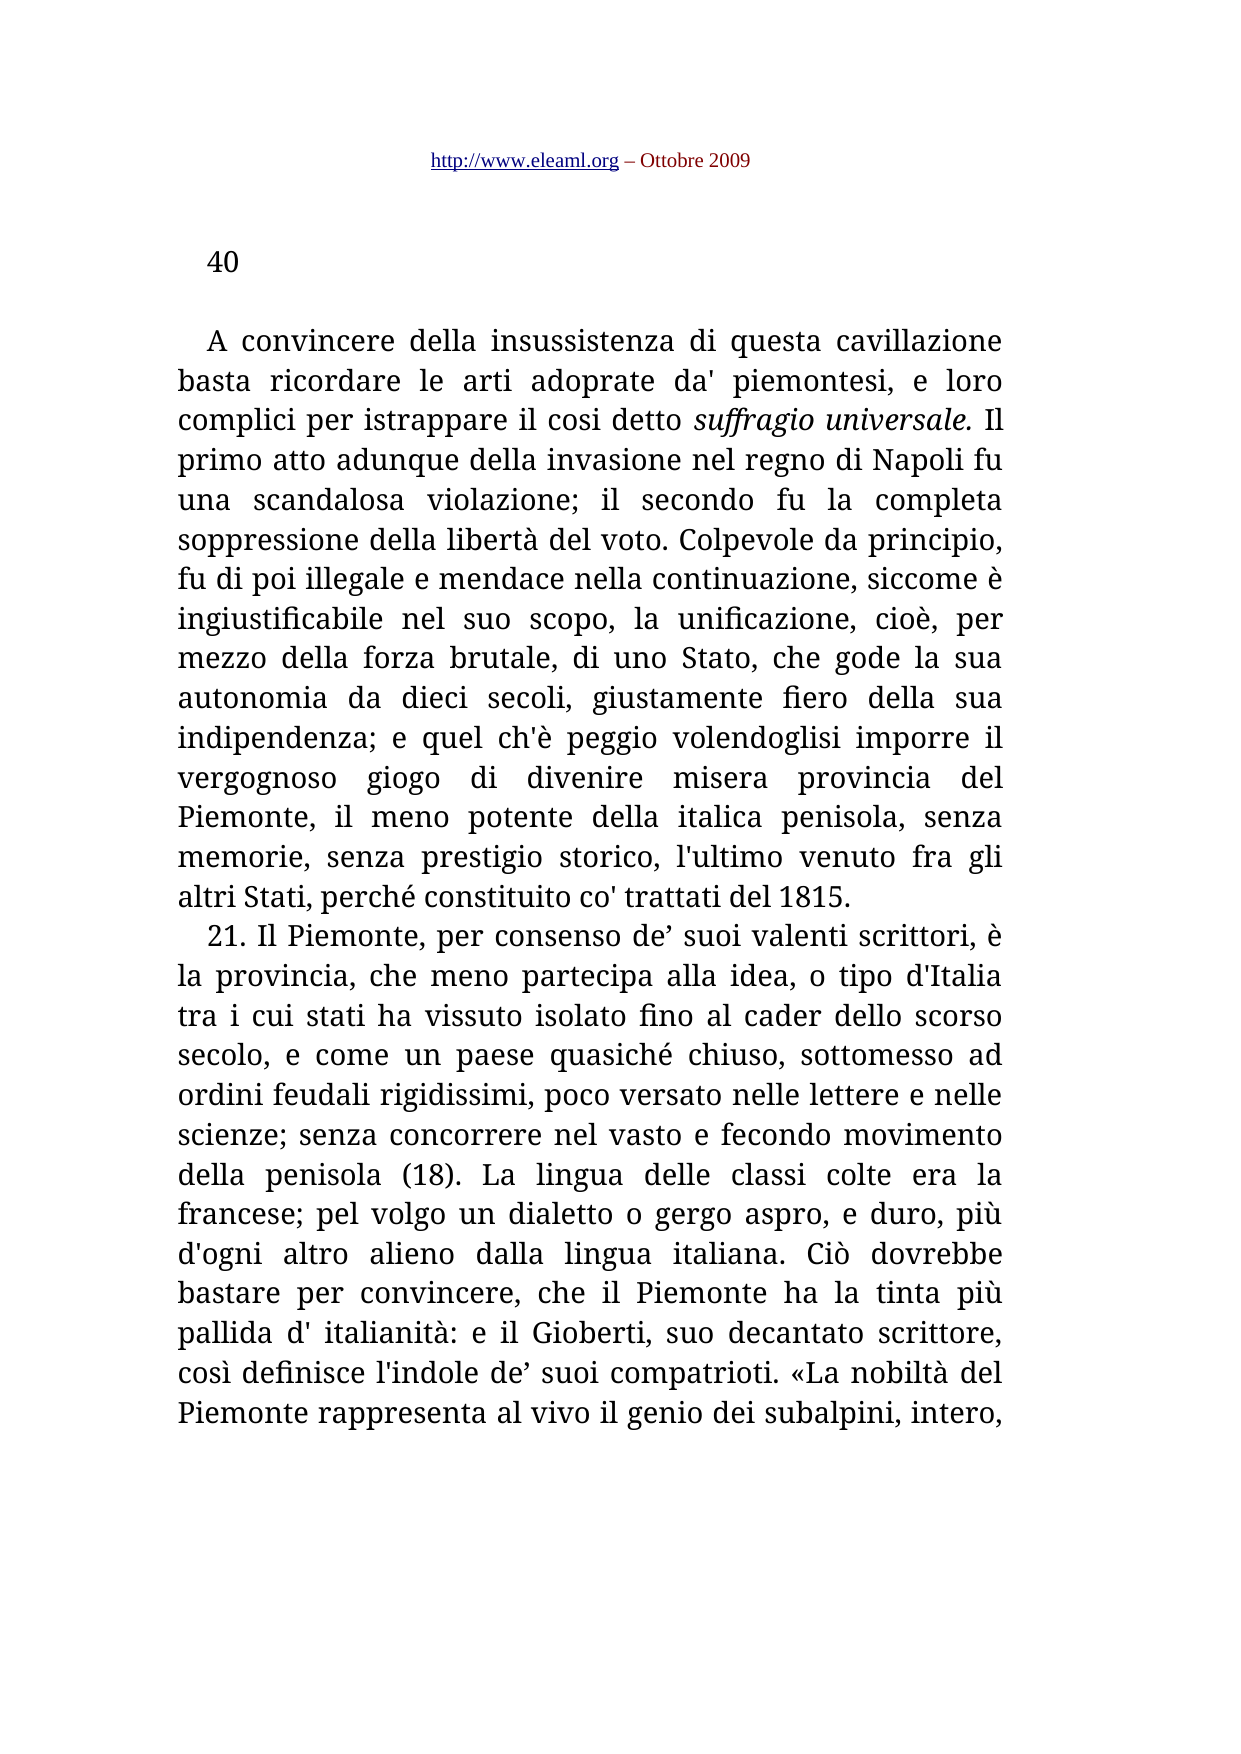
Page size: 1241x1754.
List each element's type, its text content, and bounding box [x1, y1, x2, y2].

text 21. Il Piemonte, per consenso de’ suoi valenti scrittori, è la provincia, che meno partecipa alla idea, o tipo d'Italia tra i cui stati ha vissuto isolato fino al cader dello scorso secolo, e come un paese quasiché chiuso, sottomesso ad ordini feudali rigidissimi, poco versato nelle lettere e nelle scienze; senza concorrere nel vasto e fecondo movimento della penisola (18). La lingua delle classi colte era la francese; pel volgo un dialetto o gergo aspro, e duro, più d'ogni altro alieno dalla lingua italiana. Ciò dovrebbe bastare per convincere, che il Piemonte ha la tinta più pallida d' italianità: e il Gioberti, suo decantato scrittore, così definisce l'indole de’ suoi compatrioti. «La nobiltà del Piemonte rappresenta al vivo il genio dei subalpini, intero, [177, 916, 1004, 1432]
text 40 [177, 241, 1004, 281]
text A convincere della insussistenza di questa cavillazione basta ricordare le arti adoprate da' piemontesi, e loro complici per istrappare il cosi detto suffragio universale. Il primo atto adunque della invasione nel regno di Napoli fu una scandalosa violazione; il secondo fu la completa soppressione della libertà del voto. Colpevole da principio, fu di poi illegale e mendace nella continuazione, siccome è ingiustificabile nel suo scopo, la unificazione, cioè, per mezzo della forza brutale, di uno Stato, che gode la sua autonomia da dieci secoli, giustamente fiero della sua indipendenza; e quel ch'è peggio volendoglisi imporre il vergognoso giogo di divenire misera provincia del Piemonte, il meno potente della italica penisola, senza memorie, senza prestigio storico, l'ultimo venuto fra gli altri Stati, perché constituito co' trattati del 1815. [177, 320, 1004, 916]
